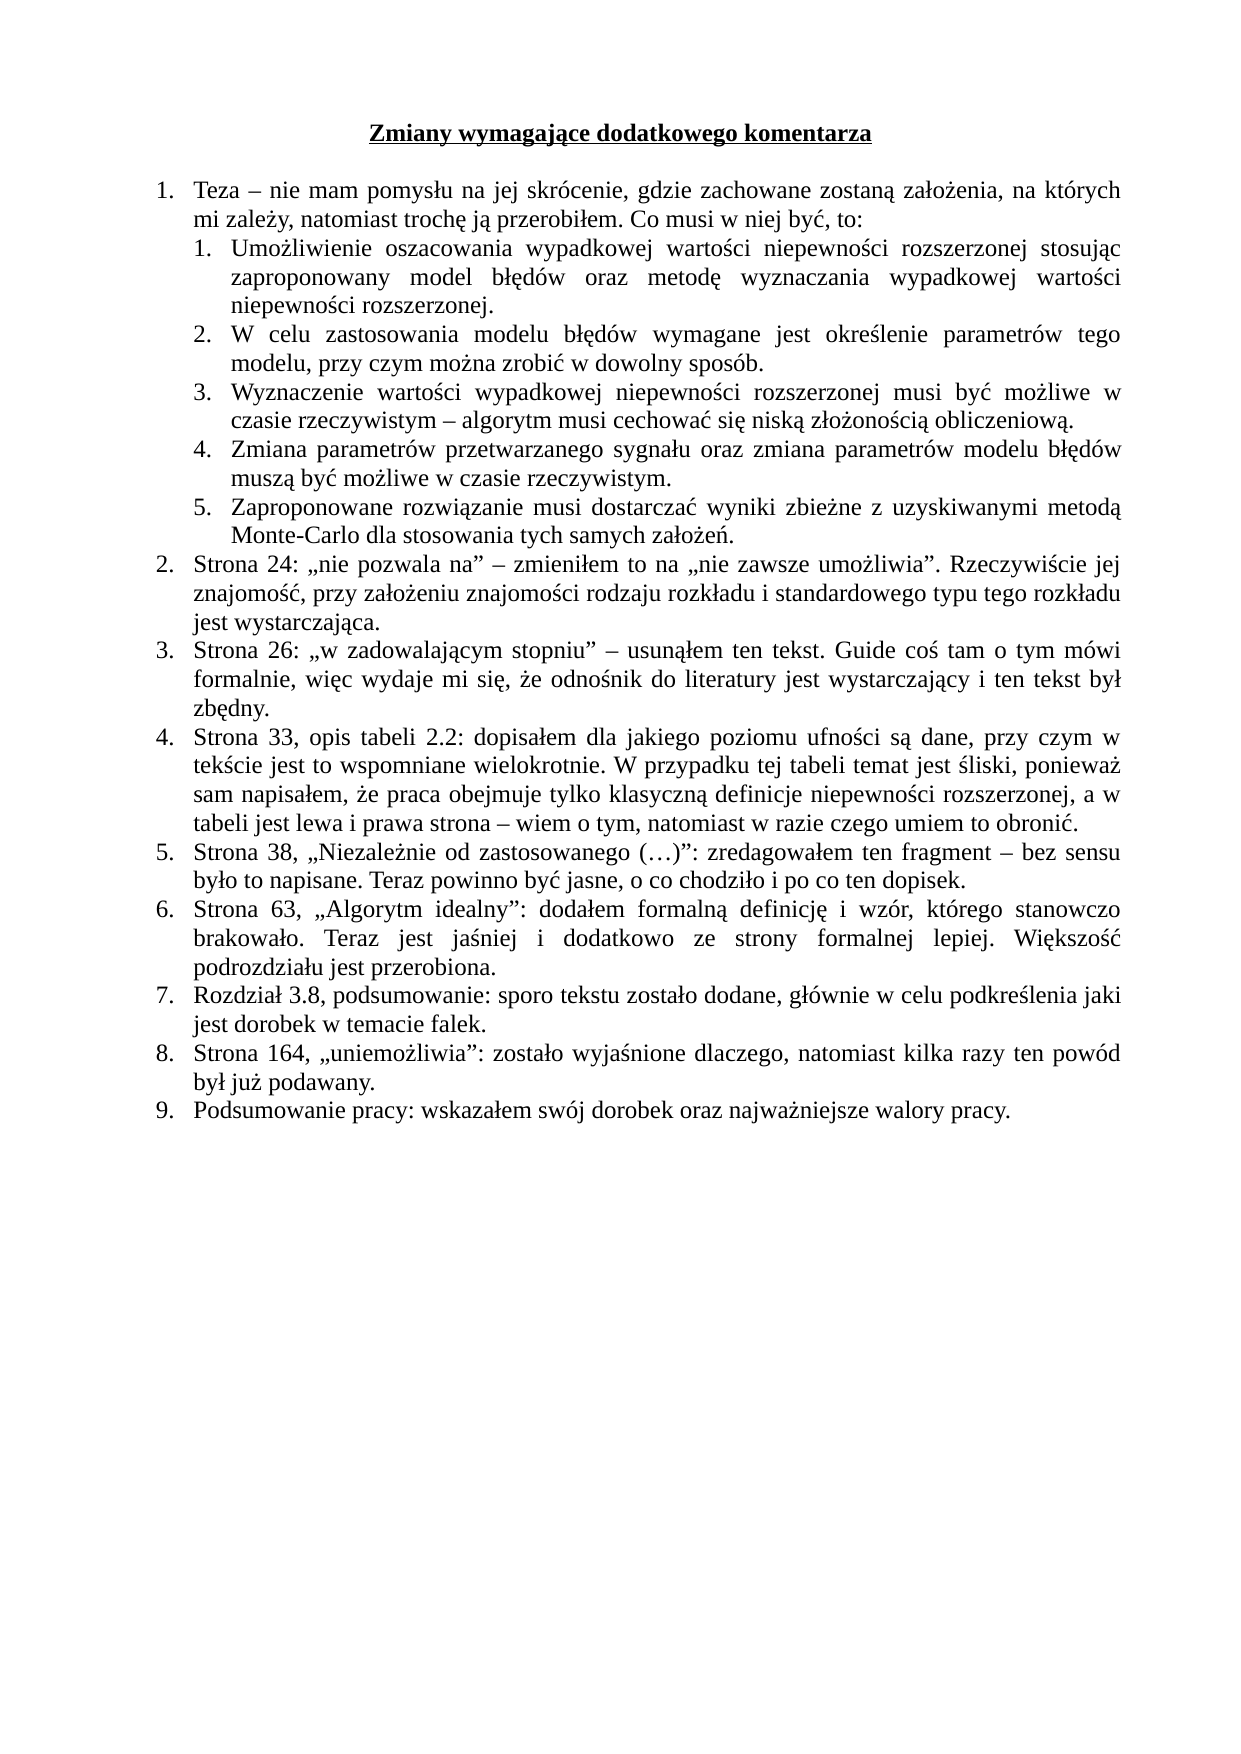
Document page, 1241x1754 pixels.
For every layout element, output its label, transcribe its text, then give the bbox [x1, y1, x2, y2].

list Teza – nie mam pomysłu na jej skrócenie, gdzie zachowane zostaną założenia, na których mi zależy, natomiast trochę ją przerobiłem. Co musi w niej być, to: [156, 176, 1122, 233]
list Wyznaczenie wartości wypadkowej niepewności rozszerzonej musi być możliwe w czasie rzeczywistym – algorytm musi cechować się niską złożonością obliczeniową. [193, 377, 1122, 434]
list Podsumowanie pracy: wskazałem swój dorobek oraz najważniejsze walory pracy. [156, 1096, 1122, 1124]
text Zmiany wymagające dodatkowego komentarza [118, 118, 1122, 147]
list Strona 24: „nie pozwala na” – zmieniłem to na „nie zawsze umożliwia”. Rzeczywiście jej znajomość, przy założeniu znajomości rodzaju rozkładu i standardowego typu tego rozkładu jest wystarczająca. [156, 549, 1122, 636]
list Strona 164, „uniemożliwia”: zostało wyjaśnione dlaczego, natomiast kilka razy ten powód był już podawany. [156, 1038, 1122, 1096]
list Strona 26: „w zadowalającym stopniu” – usunąłem ten tekst. Guide coś tam o tym mówi formalnie, więc wydaje mi się, że odnośnik do literatury jest wystarczający i ten tekst był zbędny. [156, 636, 1122, 722]
list Zmiana parametrów przetwarzanego sygnału oraz zmiana parametrów modelu błędów muszą być możliwe w czasie rzeczywistym. [193, 434, 1122, 492]
list Strona 38, „Niezależnie od zastosowanego (…)”: zredagowałem ten fragment – bez sensu było to napisane. Teraz powinno być jasne, o co chodziło i po co ten dopisek. [156, 837, 1122, 894]
list Rozdział 3.8, podsumowanie: sporo tekstu zostało dodane, głównie w celu podkreślenia jaki jest dorobek w temacie falek. [156, 981, 1122, 1038]
list Umożliwienie oszacowania wypadkowej wartości niepewności rozszerzonej stosując zaproponowany model błędów oraz metodę wyznaczania wypadkowej wartości niepewności rozszerzonej. [193, 233, 1122, 319]
list Strona 33, opis tabeli 2.2: dopisałem dla jakiego poziomu ufności są dane, przy czym w tekście jest to wspomniane wielokrotnie. W przypadku tej tabeli temat jest śliski, ponieważ sam napisałem, że praca obejmuje tylko klasyczną definicje niepewności rozszerzonej, a w tabeli jest lewa i prawa strona – wiem o tym, natomiast w razie czego umiem to obronić. [156, 722, 1122, 837]
list W celu zastosowania modelu błędów wymagane jest określenie parametrów tego modelu, przy czym można zrobić w dowolny sposób. [193, 319, 1122, 377]
list Zaproponowane rozwiązanie musi dostarczać wyniki zbieżne z uzyskiwanymi metodą Monte-Carlo dla stosowania tych samych założeń. [193, 492, 1122, 549]
list Strona 63, „Algorytm idealny”: dodałem formalną definicję i wzór, którego stanowczo brakowało. Teraz jest jaśniej i dodatkowo ze strony formalnej lepiej. Większość podrozdziału jest przerobiona. [156, 894, 1122, 981]
